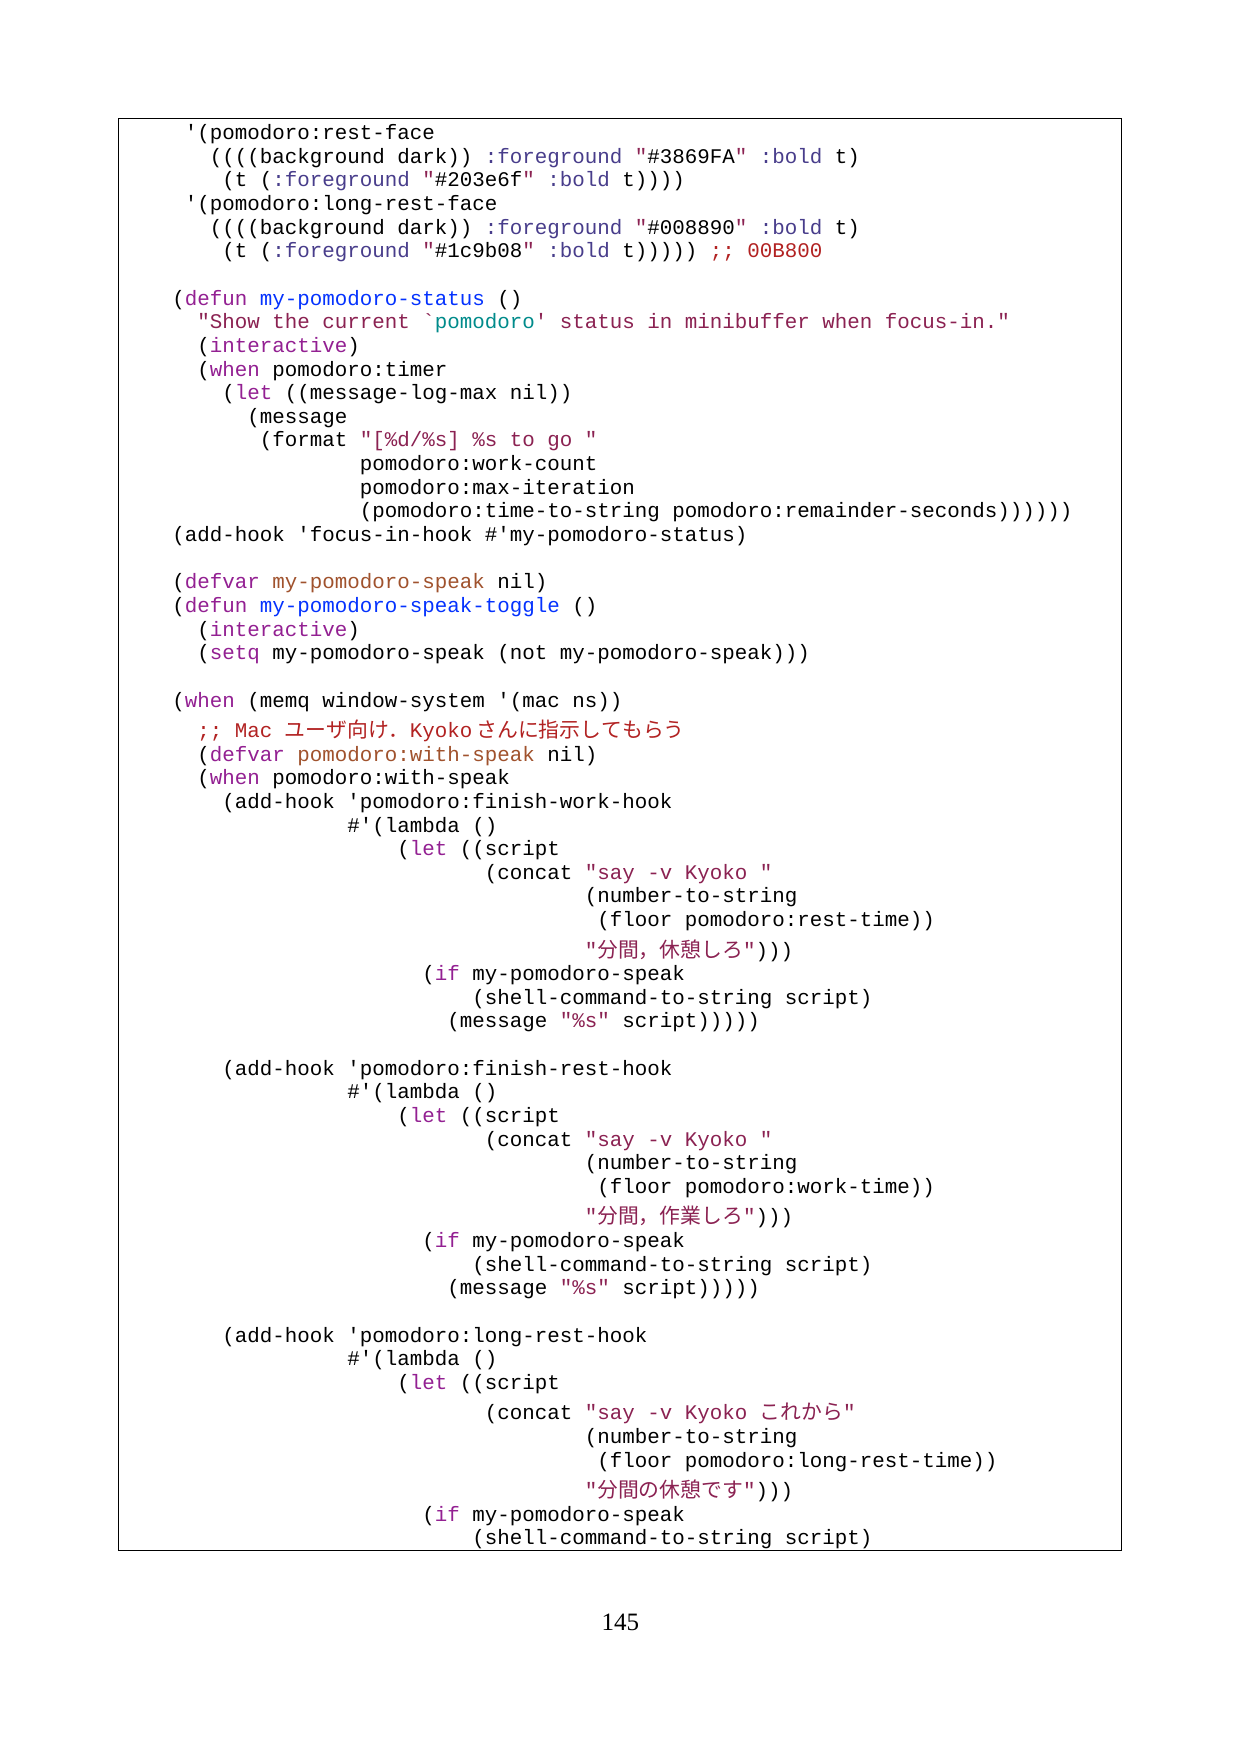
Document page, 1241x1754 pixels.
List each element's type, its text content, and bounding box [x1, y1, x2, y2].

text (when (memq window-system '(mac ns)) [119, 686, 1121, 709]
text (number-to-string [119, 1422, 1121, 1446]
text (when pomodoro:timer [119, 354, 1121, 378]
text (defvar pomodoro:with-speak nil) [119, 740, 1121, 763]
text (t (:foreground "#203e6f" :bold t)))) [119, 165, 1121, 189]
text (defvar my-pomodoro-speak nil) [119, 567, 1121, 591]
text (if my-pomodoro-speak [119, 959, 1121, 983]
text (number-to-string [119, 1148, 1121, 1172]
text (let ((script [119, 1101, 1121, 1125]
text (format "[%d/%s] %s to go " [119, 426, 1121, 449]
text (shell-command-to-string script) [119, 983, 1121, 1007]
text (if my-pomodoro-speak [119, 1500, 1121, 1523]
text (shell-command-to-string script) [119, 1250, 1121, 1273]
text '(pomodoro:long-rest-face [119, 189, 1121, 213]
text (number-to-string [119, 882, 1121, 905]
text ((((background dark)) :foreground "#008890" :bold t) [119, 213, 1121, 236]
text (pomodoro:time-to-string pomodoro:remainder-seconds)))))) [119, 496, 1121, 520]
text ;; Mac ユーザ向け．Kyokoさんに指示してもらう [119, 709, 1121, 740]
text (floor pomodoro:long-rest-time)) [119, 1446, 1121, 1469]
text (concat "say -v Kyoko " [119, 858, 1121, 882]
text ((((background dark)) :foreground "#3869FA" :bold t) [119, 142, 1121, 165]
text (defun my-pomodoro-speak-toggle () [119, 591, 1121, 615]
text "分間，作業しろ"))) [119, 1196, 1121, 1226]
text (interactive) [119, 331, 1121, 354]
text (add-hook 'pomodoro:finish-rest-hook [119, 1054, 1121, 1077]
text (concat "say -v Kyoko " [119, 1125, 1121, 1148]
text (add-hook 'pomodoro:long-rest-hook [119, 1321, 1121, 1344]
text (floor pomodoro:rest-time)) [119, 905, 1121, 929]
text (concat "say -v Kyoko これから" [119, 1392, 1121, 1422]
text "Show the current `pomodoro' status in minibuffer when focus-in." [119, 307, 1121, 331]
text pomodoro:work-count [119, 449, 1121, 473]
text "分間の休憩です"))) [119, 1469, 1121, 1500]
text (let ((message-log-max nil)) [119, 378, 1121, 402]
text (setq my-pomodoro-speak (not my-pomodoro-speak))) [119, 638, 1121, 662]
text (floor pomodoro:work-time)) [119, 1172, 1121, 1196]
text (message "%s" script))))) [119, 1273, 1121, 1297]
text (when pomodoro:with-speak [119, 763, 1121, 787]
text (message "%s" script))))) [119, 1007, 1121, 1030]
text (message [119, 402, 1121, 426]
text #'(lambda () [119, 811, 1121, 834]
text (shell-command-to-string script) [119, 1523, 1121, 1550]
text (if my-pomodoro-speak [119, 1226, 1121, 1250]
text #'(lambda () [119, 1077, 1121, 1101]
text (defun my-pomodoro-status () [119, 284, 1121, 307]
text (t (:foreground "#1c9b08" :bold t))))) ;; 00B800 [119, 236, 1121, 260]
text (let ((script [119, 834, 1121, 858]
text pomodoro:max-iteration [119, 473, 1121, 496]
text '(pomodoro:rest-face [119, 119, 1121, 142]
text (add-hook 'focus-in-hook #'my-pomodoro-status) [119, 520, 1121, 544]
text "分間，休憩しろ"))) [119, 929, 1121, 959]
text (let ((script [119, 1368, 1121, 1392]
text #'(lambda () [119, 1344, 1121, 1368]
text (add-hook 'pomodoro:finish-work-hook [119, 787, 1121, 811]
text (interactive) [119, 615, 1121, 638]
